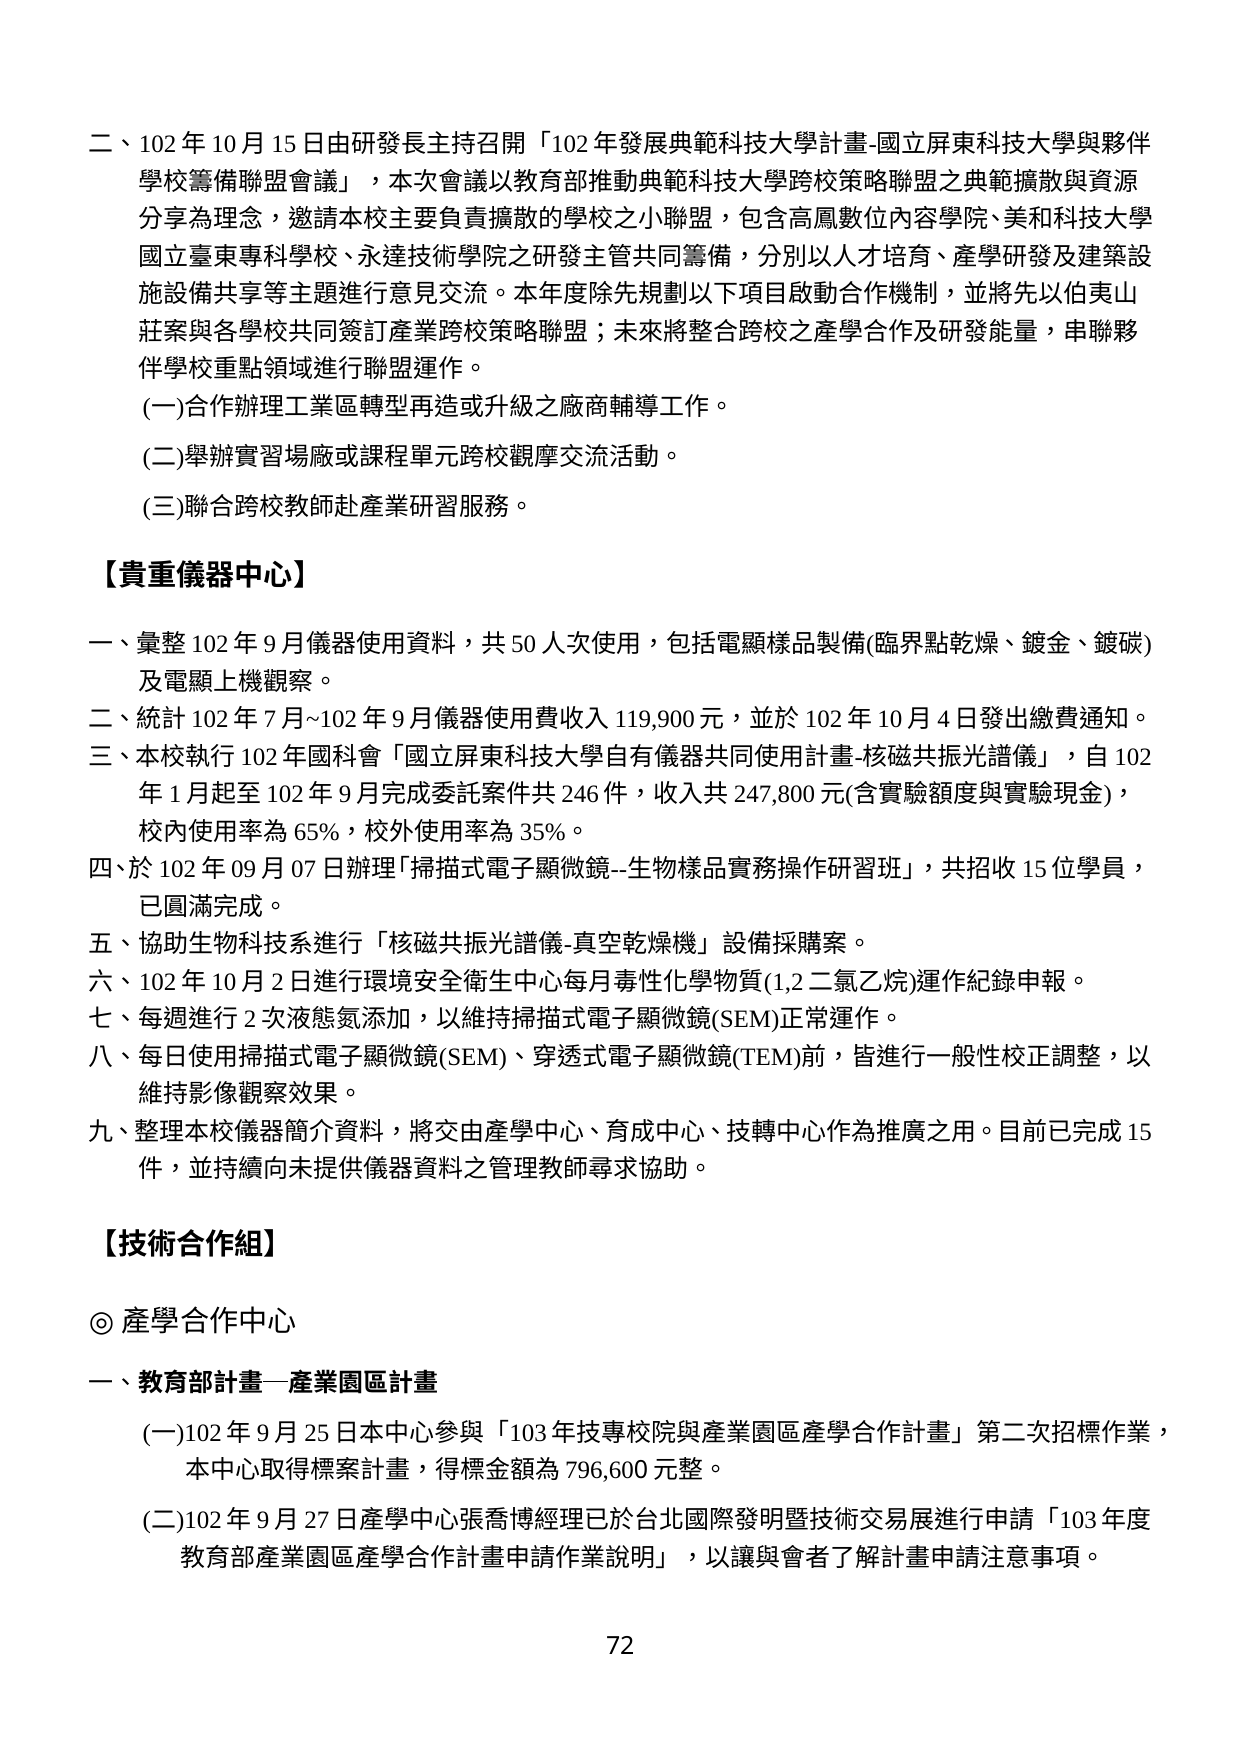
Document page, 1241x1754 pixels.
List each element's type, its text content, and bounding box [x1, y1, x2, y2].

text 七、每週進行2次液態氮添加，以維持掃描式電子顯微鏡(SEM)正常運作。 [89, 998, 1152, 1035]
text (一)102年9月25日本中心參與「103年技專校院與產業園區產學合作計畫」第二次招標作業，本中心取得標案計畫，得標金額為796,600元整。 [142, 1411, 1152, 1486]
text (二)102年9月27日產學中心張喬博經理已於台北國際發明暨技術交易展進行申請「103年度教育部產業園區產學合作計畫申請作業說明」，以讓與會者了解計畫申請注意事項。 [142, 1499, 1152, 1574]
text 九、整理本校儀器簡介資料，將交由產學中心、育成中心、技轉中心作為推廣之用。目前已完成15件，並持續向未提供儀器資料之管理教師尋求協助。 [89, 1110, 1152, 1185]
text 二、102年10月15日由研發長主持召開「102年發展典範科技大學計畫-國立屏東科技大學與夥伴學校籌備聯盟會議」，本次會議以教育部推動典範科技大學跨校策略聯盟之典範擴散與資源分享為理念，邀請本校主要負責擴散的學校之小聯盟，包含高鳳數位內容學院、美和科技大學、國立臺東專科學校、永達技術學院之研發主管共同籌備，分別以人才培育、產學研發及建築設施設備共享等主題進行意見交流。本年度除先規劃以下項目啟動合作機制，並將先以伯夷山莊案與各學校共同簽訂產業跨校策略聯盟；未來將整合跨校之產學合作及研發能量，串聯夥伴學校重點領域進行聯盟運作。 [89, 123, 1152, 385]
text 五、協助生物科技系進行「核磁共振光譜儀-真空乾燥機」設備採購案。 [89, 923, 1152, 960]
text 六、102年10月2日進行環境安全衛生中心每月毒性化學物質(1,2二氯乙烷)運作紀錄申報。 [89, 960, 1152, 998]
text 二、統計102年7月~102年9月儀器使用費收入119,900元，並於102年10月4日發出繳費通知。 [89, 698, 1152, 735]
text (二)舉辦實習場廠或課程單元跨校觀摩交流活動。 [142, 435, 1152, 473]
text 【技術合作組】 [89, 1204, 1152, 1279]
text 四、於102年09月07日辦理「掃描式電子顯微鏡--生物樣品實務操作研習班」，共招收15位學員，已圓滿完成。 [89, 848, 1152, 923]
text (一)合作辦理工業區轉型再造或升級之廠商輔導工作。 [142, 385, 1152, 423]
text 【貴重儀器中心】 [89, 535, 1152, 610]
text ◎ 產學合作中心 [89, 1298, 1156, 1340]
text 三、本校執行102年國科會「國立屏東科技大學自有儀器共同使用計畫-核磁共振光譜儀」，自102年1月起至102年9月完成委託案件共246件，收入共247,800元(含實驗額度與實驗現金)，校內使用率為65%，校外使用率為35%。 [89, 735, 1152, 848]
text 一、教育部計畫─產業園區計畫 [89, 1361, 1152, 1399]
text 一、彙整102年9月儀器使用資料，共50人次使用，包括電顯樣品製備(臨界點乾燥、鍍金、鍍碳)及電顯上機觀察。 [89, 623, 1152, 698]
text 八、每日使用掃描式電子顯微鏡(SEM)、穿透式電子顯微鏡(TEM)前，皆進行一般性校正調整，以維持影像觀察效果。 [89, 1035, 1152, 1110]
text (三)聯合跨校教師赴產業研習服務。 [142, 485, 1152, 523]
